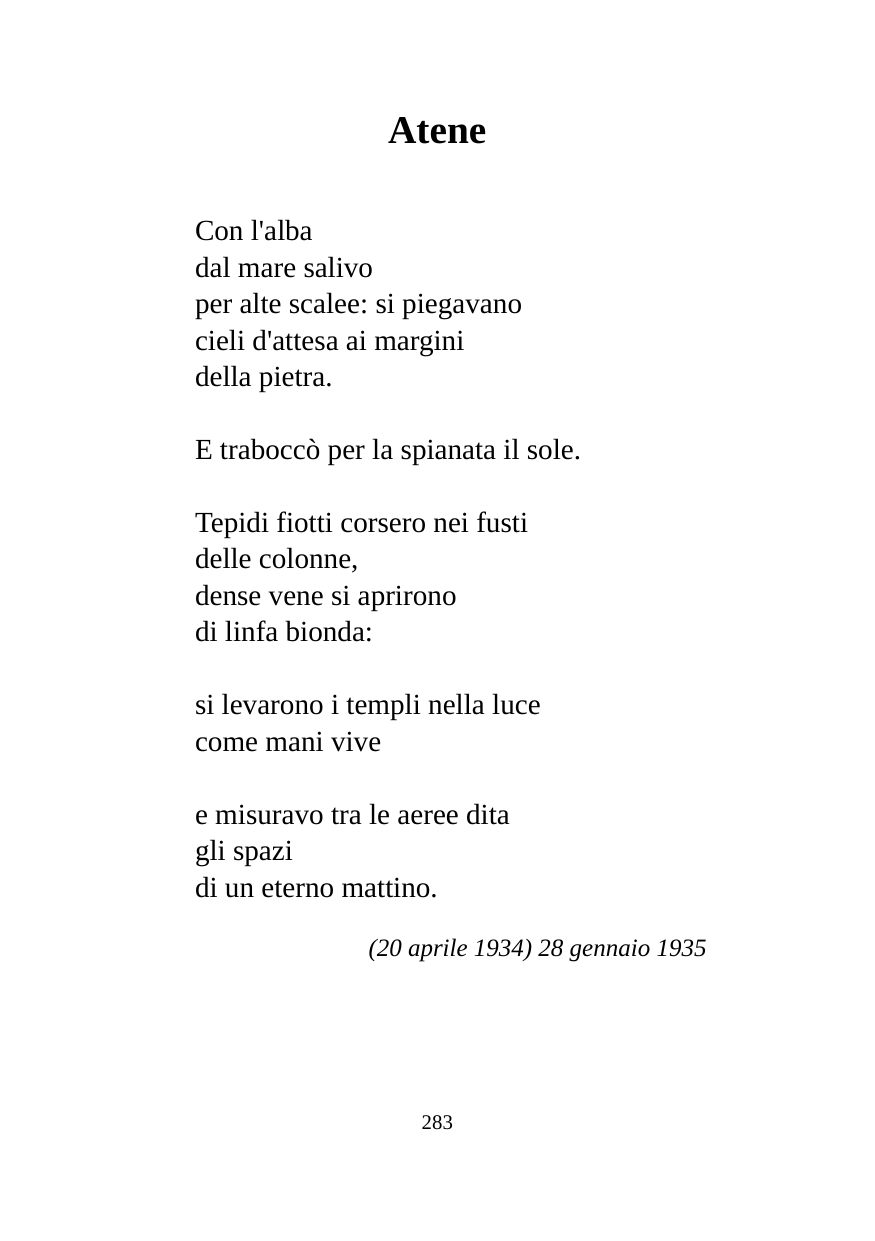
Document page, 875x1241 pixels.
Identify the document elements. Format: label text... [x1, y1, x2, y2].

text come mani vive [195, 724, 768, 757]
text dense vene si aprirono [195, 578, 768, 612]
text Tepidi fiotti corsero nei fusti [195, 505, 768, 539]
text e misuravo tra le aeree dita [195, 797, 768, 830]
text dal mare salivo [195, 250, 768, 283]
text (20 aprile 1934) 28 gennaio 1935 [106, 933, 709, 962]
text gli spazi [195, 833, 768, 867]
text della pietra. [195, 359, 768, 393]
text per alte scalee: si piegavano [195, 286, 768, 320]
text delle colonne, [195, 542, 768, 575]
text di linfa bionda: [195, 614, 768, 648]
text E traboccò per la spianata il sole. [195, 432, 768, 466]
text cieli d'attesa ai margini [195, 323, 768, 356]
text si levarono i templi nella luce [195, 687, 768, 721]
text di un eterno mattino. [195, 870, 768, 903]
subtitle Atene [106, 106, 768, 152]
text Con l'alba [195, 213, 768, 247]
